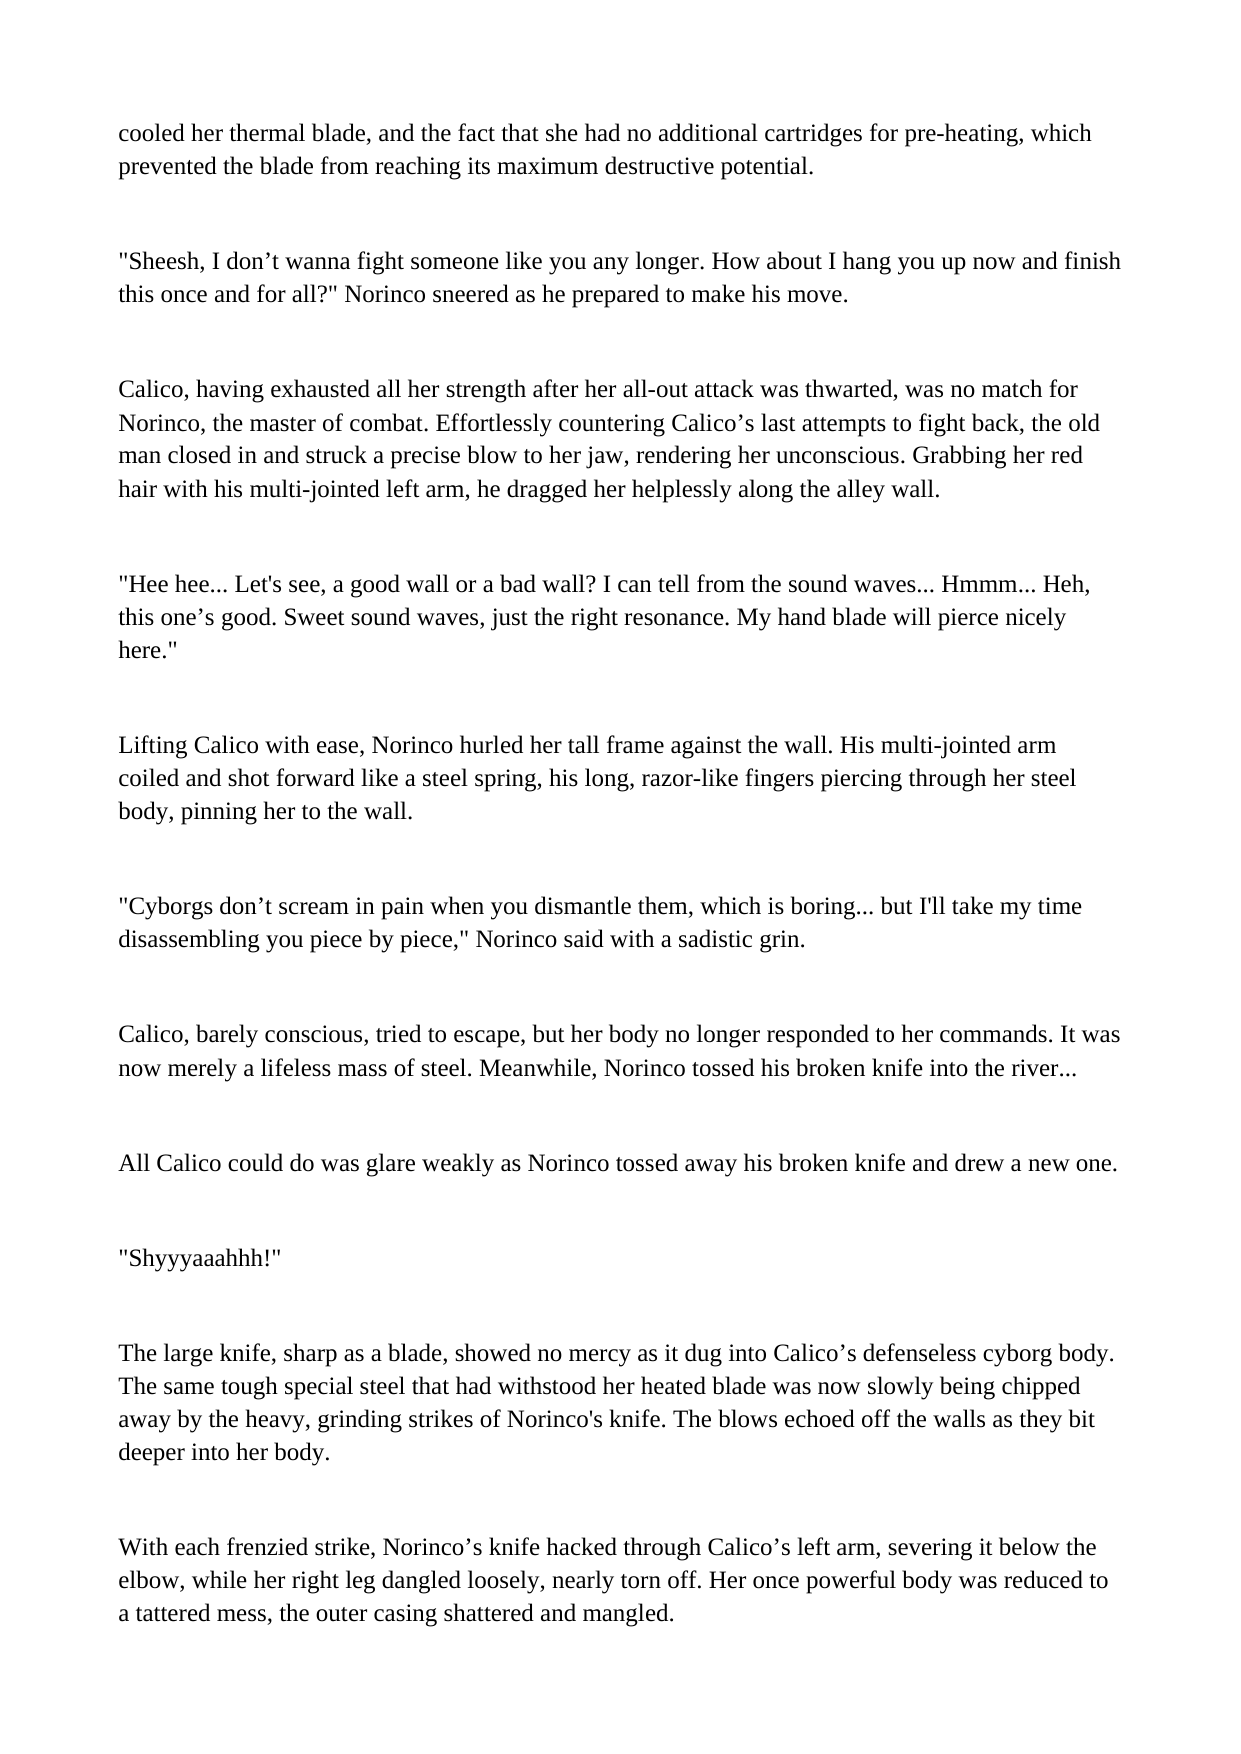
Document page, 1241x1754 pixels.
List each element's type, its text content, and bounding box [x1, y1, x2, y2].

text "Hee hee... Let's see, a good wall or a bad wall? I can tell from the sound waves... Hmmm... Heh, this one’s good. Sweet sound waves, just the right resonance. My hand blade will pierce nicely here." [118, 569, 1122, 664]
text The large knife, sharp as a blade, showed no mercy as it dug into Calico’s defenseless cyborg body. The same tough special steel that had withstood her heated blade was now slowly being chipped away by the heavy, grinding strikes of Norinco's knife. The blows echoed off the walls as they bit deeper into her body. [118, 1338, 1122, 1466]
text "Cyborgs don’t scream in pain when you dismantle them, which is boring... but I'll take my time disassembling you piece by piece," Norinco said with a sadistic grin. [118, 891, 1122, 953]
text All Calico could do was glare weakly as Norinco tossed away his broken knife and drew a new one. [118, 1148, 1122, 1177]
text cooled her thermal blade, and the fact that she had no additional cartridges for pre-heating, which prevented the blade from reaching its maximum destructive potential. [118, 118, 1122, 180]
text Lifting Calico with ease, Norinco hurled her tall frame against the wall. His multi-jointed arm coiled and shot forward like a steel spring, his long, razor-like fingers piercing through her steel body, pinning her to the wall. [118, 730, 1122, 825]
text With each frenzied strike, Norinco’s knife hacked through Calico’s left arm, severing it below the elbow, while her right leg dangled loosely, nearly torn off. Her once powerful body was reduced to a tattered mess, the outer casing shattered and mangled. [118, 1532, 1122, 1627]
text "Sheesh, I don’t wanna fight someone like you any longer. How about I hang you up now and finish this once and for all?" Norinco sneered as he prepared to make his move. [118, 246, 1122, 308]
text Calico, barely conscious, tried to escape, but her body no longer responded to her commands. It was now merely a lifeless mass of steel. Meanwhile, Norinco tossed his broken knife into the river... [118, 1019, 1122, 1081]
text Calico, having exhausted all her strength after her all-out attack was thwarted, was no match for Norinco, the master of combat. Effortlessly countering Calico’s last attempts to fight back, the old man closed in and struck a precise blow to her jaw, rendering her unconscious. Grabbing her red hair with his multi-jointed left arm, he dragged her helplessly along the alley wall. [118, 374, 1122, 502]
text "Shyyyaaahhh!" [118, 1243, 1122, 1272]
